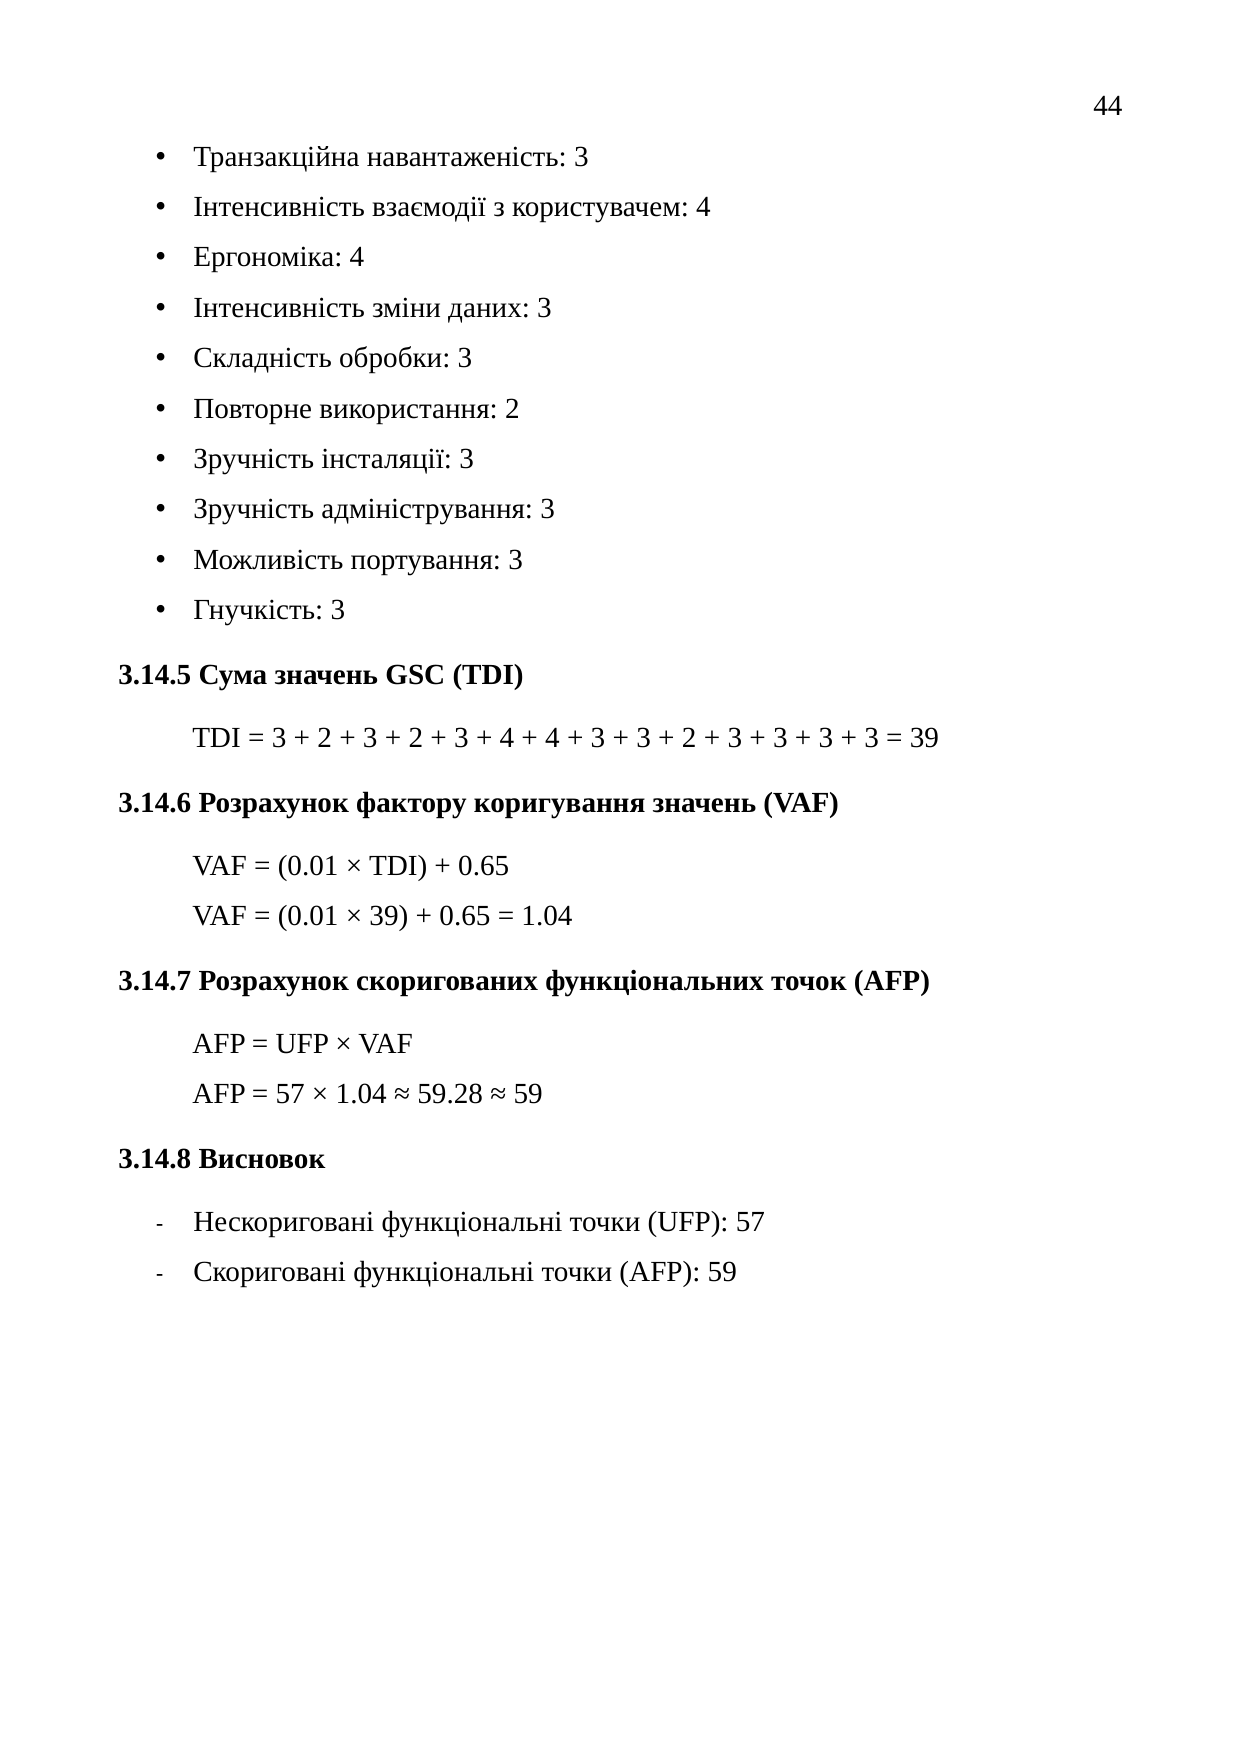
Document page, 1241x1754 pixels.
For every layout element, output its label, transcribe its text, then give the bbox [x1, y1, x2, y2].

list Зручність інсталяції: 3 [156, 441, 1122, 475]
text VAF = (0.01 × 39) + 0.65 = 1.04 [118, 898, 1122, 932]
text VAF = (0.01 × TDI) + 0.65 [118, 848, 1122, 882]
list Скориговані функціональні точки (AFP): 59 [156, 1254, 1122, 1288]
list Інтенсивність зміни даних: 3 [156, 290, 1122, 324]
list Транзакційна навантаженість: 3 [156, 139, 1122, 172]
subtitle Висновок [118, 1141, 1122, 1175]
list Зручність адміністрування: 3 [156, 492, 1122, 525]
subtitle Сума значень GSC (TDI) [118, 657, 1122, 691]
list Нескориговані функціональні точки (UFP): 57 [156, 1204, 1122, 1238]
text AFP = UFP × VAF [118, 1026, 1122, 1059]
list Складність обробки: 3 [156, 340, 1122, 374]
list Повторне використання: 2 [156, 391, 1122, 424]
list Інтенсивність взаємодії з користувачем: 4 [156, 189, 1122, 223]
list Гнучкість: 3 [156, 592, 1122, 626]
subtitle Розрахунок скоригованих функціональних точок (AFP) [118, 963, 1122, 997]
text AFP = 57 × 1.04 ≈ 59.28 ≈ 59 [118, 1076, 1122, 1110]
subtitle Розрахунок фактору коригування значень (VAF) [118, 785, 1122, 819]
list Ергономіка: 4 [156, 239, 1122, 273]
text TDI = 3 + 2 + 3 + 2 + 3 + 4 + 4 + 3 + 3 + 2 + 3 + 3 + 3 + 3 = 39 [118, 720, 1122, 754]
list Можливість портування: 3 [156, 542, 1122, 576]
